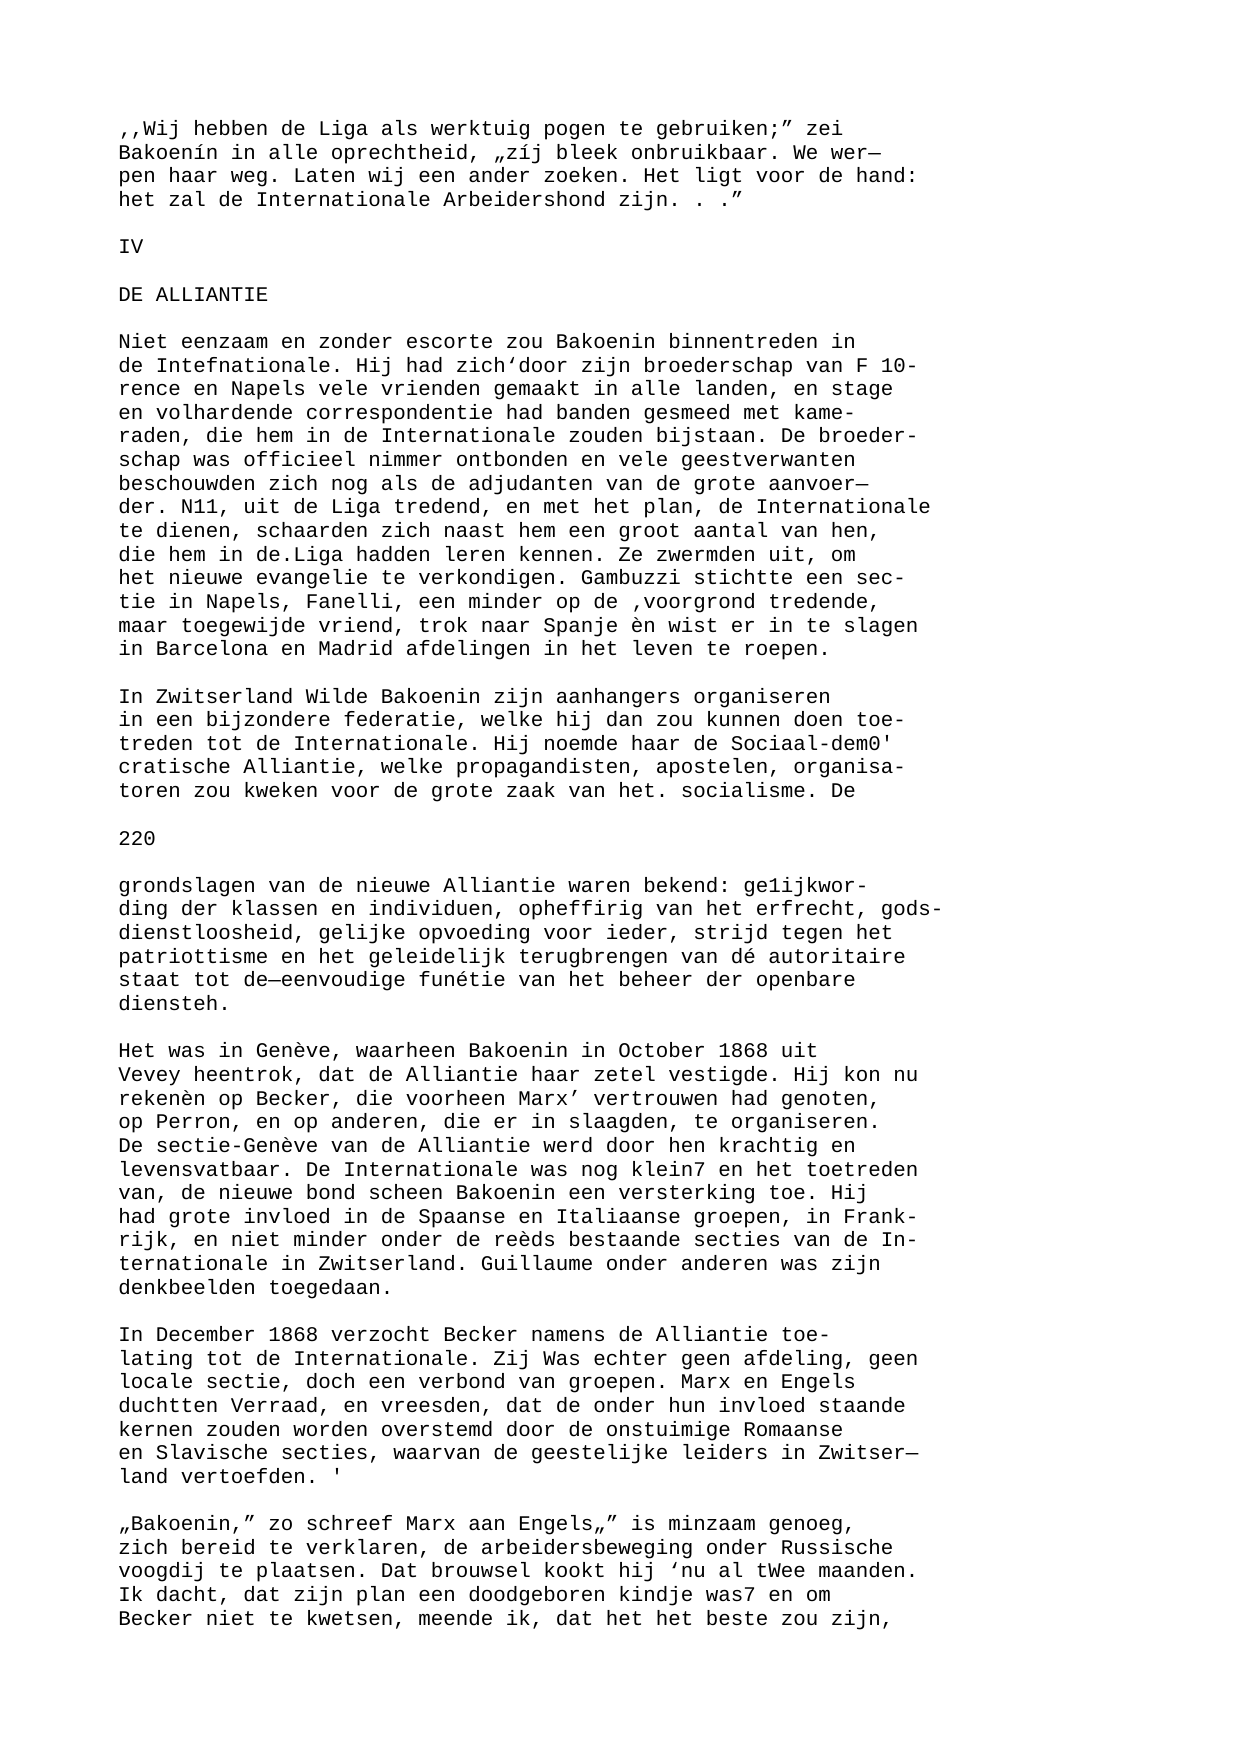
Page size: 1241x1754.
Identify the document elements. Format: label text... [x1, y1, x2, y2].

text raden, die hem in de Internationale zouden bijstaan. De broeder- [118, 426, 1122, 449]
text zich bereid te verklaren, de arbeidersbeweging onder Russische [118, 1537, 1122, 1561]
text In Zwitserland Wilde Bakoenin zijn aanhangers organiseren [118, 686, 1122, 709]
text in Barcelona en Madrid afdelingen in het leven te roepen. [118, 638, 1122, 662]
text rijk, en niet minder onder de reèds bestaande secties van de In- [118, 1229, 1122, 1253]
text Niet eenzaam en zonder escorte zou Bakoenin binnentreden in [118, 331, 1122, 354]
text diensteh. [118, 993, 1122, 1017]
text Vevey heentrok, dat de Alliantie haar zetel vestigde. Hij kon nu [118, 1064, 1122, 1088]
text het nieuwe evangelie te verkondigen. Gambuzzi stichtte een sec- [118, 567, 1122, 591]
text maar toegewijde vriend, trok naar Spanje èn wist er in te slagen [118, 615, 1122, 638]
text duchtten Verraad, en vreesden, dat de onder hun invloed staande [118, 1395, 1122, 1419]
text patriottisme en het geleidelijk terugbrengen van dé autoritaire [118, 946, 1122, 969]
text Becker niet te kwetsen, meende ik, dat het het beste zou zijn, [118, 1608, 1122, 1631]
text schap was officieel nimmer ontbonden en vele geestverwanten [118, 449, 1122, 473]
text op Perron, en op anderen, die er in slaagden, te organiseren. [118, 1111, 1122, 1135]
text voogdij te plaatsen. Dat brouwsel kookt hij ‘nu al tWee maanden. [118, 1561, 1122, 1584]
text kernen zouden worden overstemd door de onstuimige Romaanse [118, 1419, 1122, 1442]
text De sectie-Genève van de Alliantie werd door hen krachtig en [118, 1135, 1122, 1158]
text locale sectie, doch een verbond van groepen. Marx en Engels [118, 1371, 1122, 1395]
text en volhardende correspondentie had banden gesmeed met kame- [118, 402, 1122, 426]
text had grote invloed in de Spaanse en Italiaanse groepen, in Frank- [118, 1206, 1122, 1229]
text denkbeelden toegedaan. [118, 1277, 1122, 1300]
text der. N11, uit de Liga tredend, en met het plan, de Internationale [118, 496, 1122, 520]
text ‚,Wij hebben de Liga als werktuig pogen te gebruiken;” zei [118, 118, 1122, 142]
text Ik dacht, dat zijn plan een doodgeboren kindje was7 en om [118, 1584, 1122, 1608]
text ding der klassen en individuen, opheffirig van het erfrecht, gods- [118, 898, 1122, 922]
text treden tot de Internationale. Hij noemde haar de Sociaal-dem0' [118, 733, 1122, 757]
text ternationale in Zwitserland. Guillaume onder anderen was zijn [118, 1253, 1122, 1277]
text Het was in Genève, waarheen Bakoenin in October 1868 uit [118, 1040, 1122, 1064]
text DE ALLIANTIE [118, 284, 1122, 307]
text die hem in de.Liga hadden leren kennen. Ze zwermden uit, om [118, 544, 1122, 567]
text dienstloosheid, gelijke opvoeding voor ieder, strijd tegen het [118, 922, 1122, 946]
text het zal de Internationale Arbeidershond zijn. . .” [118, 189, 1122, 213]
text IV [118, 236, 1122, 260]
text toren zou kweken voor de grote zaak van het. socialisme. De [118, 780, 1122, 804]
text tie in Napels, Fanelli, een minder op de ‚voorgrond tredende, [118, 591, 1122, 615]
text beschouwden zich nog als de adjudanten van de grote aanvoer— [118, 473, 1122, 496]
text en Slavische secties, waarvan de geestelijke leiders in Zwitser— [118, 1442, 1122, 1466]
text land vertoefden. ' [118, 1466, 1122, 1489]
text rekenèn op Becker, die voorheen Marx’ vertrouwen had genoten, [118, 1088, 1122, 1111]
text in een bijzondere federatie, welke hij dan zou kunnen doen toe- [118, 709, 1122, 733]
text cratische Alliantie, welke propagandisten, apostelen, organisa- [118, 757, 1122, 780]
text de Intefnationale. Hij had zich‘door zijn broederschap van F 10- [118, 354, 1122, 378]
text van, de nieuwe bond scheen Bakoenin een versterking toe. Hij [118, 1182, 1122, 1206]
text te dienen, schaarden zich naast hem een groot aantal van hen, [118, 520, 1122, 544]
text grondslagen van de nieuwe Alliantie waren bekend: ge1ijkwor- [118, 875, 1122, 898]
text lating tot de Internationale. Zij Was echter geen afdeling, geen [118, 1348, 1122, 1371]
text levensvatbaar. De Internationale was nog klein7 en het toetreden [118, 1158, 1122, 1182]
text Bakoenín in alle oprechtheid, „zíj bleek onbruikbaar. We wer— [118, 142, 1122, 165]
text rence en Napels vele vrienden gemaakt in alle landen, en stage [118, 378, 1122, 402]
text staat tot de—eenvoudige funétie van het beheer der openbare [118, 969, 1122, 993]
text pen haar weg. Laten wij een ander zoeken. Het ligt voor de hand: [118, 165, 1122, 189]
text 220 [118, 827, 1122, 851]
text „Bakoenin,” zo schreef Marx aan Engels„” is minzaam genoeg, [118, 1513, 1122, 1537]
text In December 1868 verzocht Becker namens de Alliantie toe- [118, 1324, 1122, 1348]
